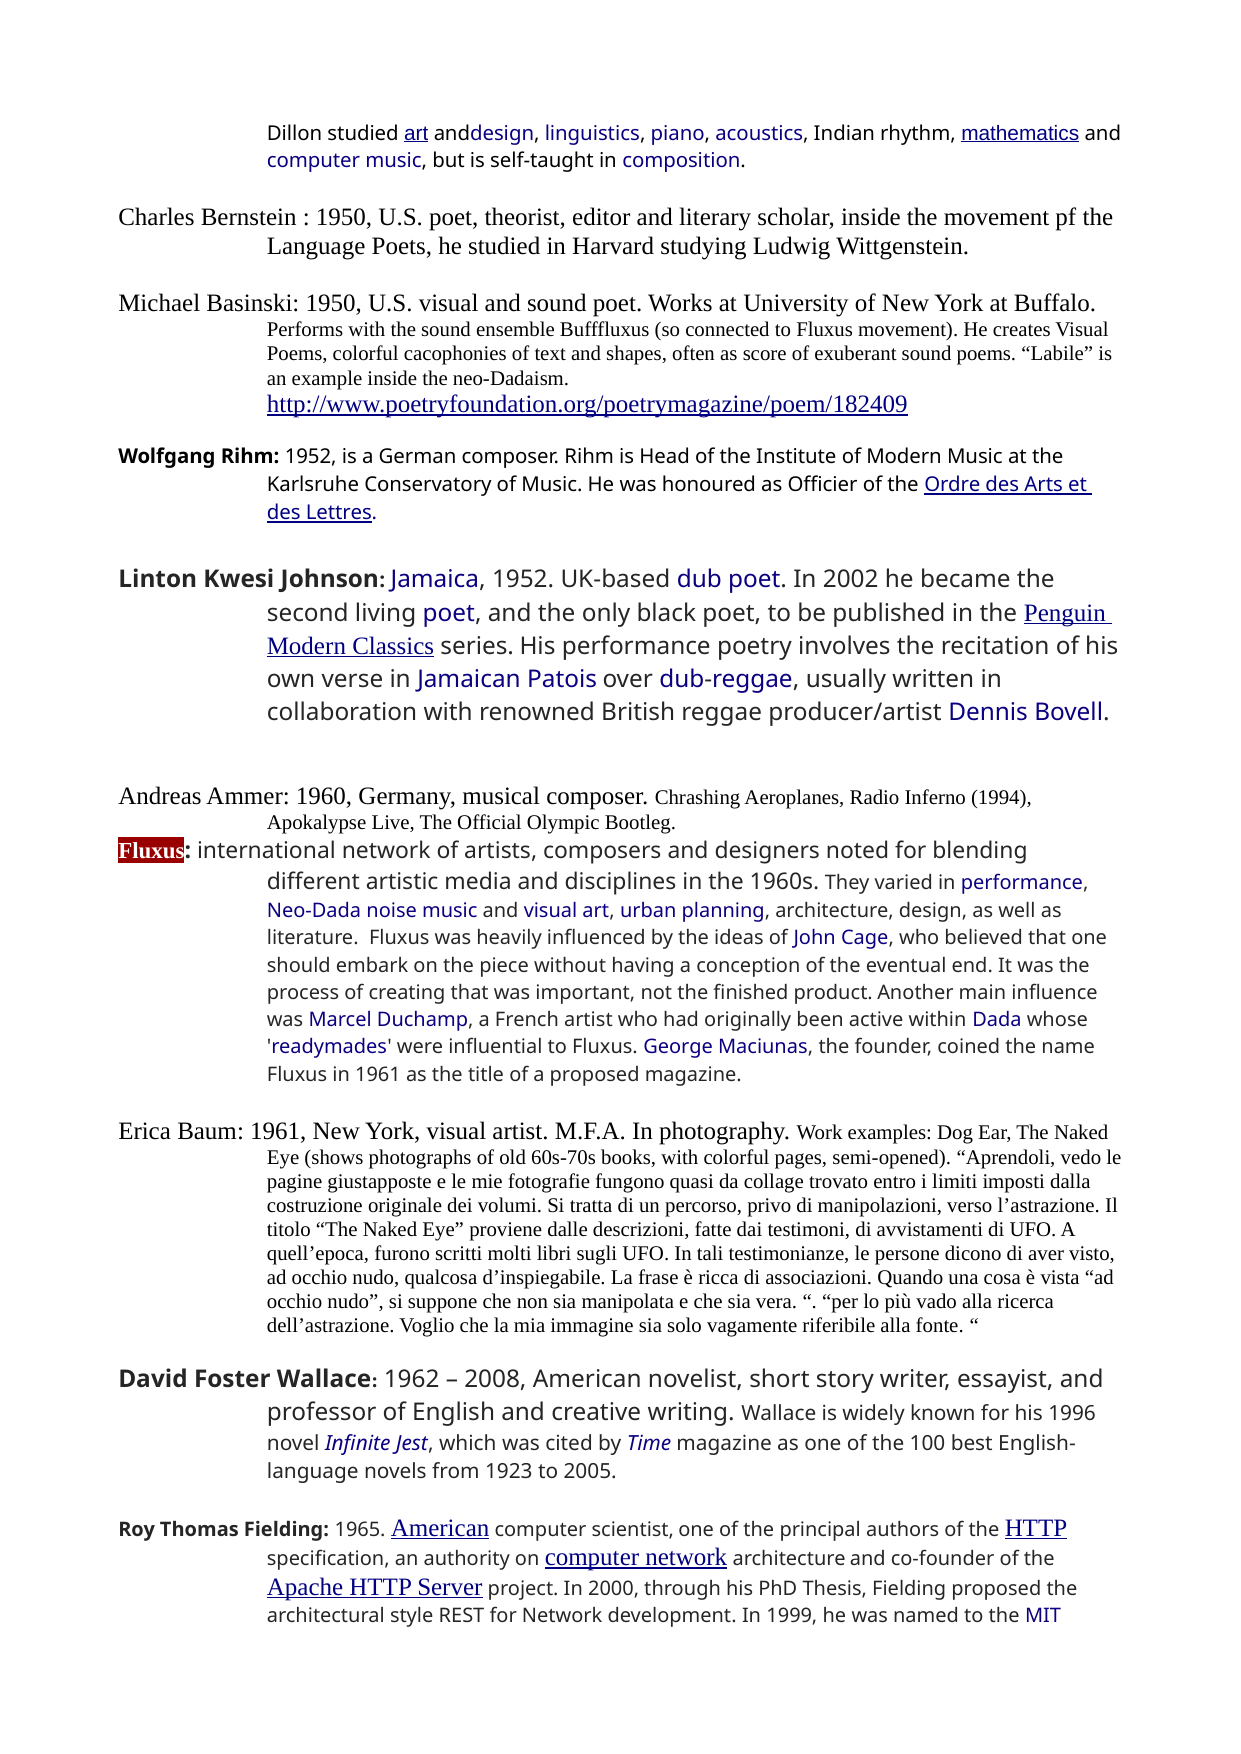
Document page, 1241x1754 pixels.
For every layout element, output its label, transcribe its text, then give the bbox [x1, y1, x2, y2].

text Wolfgang Rihm: 1952, is a German composer. Rihm is Head of the Institute of Modern Music at the Karlsruhe Conservatory of Music. He was honoured as Officier of the Ordre des Arts et des Lettres. [118, 442, 1122, 525]
text Fluxus: international network of artists, composers and designers noted for blending different artistic media and disciplines in the 1960s. They varied in performance, Neo-Dada noise music and visual art, urban planning, architecture, design, as well as literature. Fluxus was heavily influenced by the ideas of John Cage, who believed that one should embark on the piece without having a conception of the eventual end. It was the process of creating that was important, not the finished product. Another main influence was Marcel Duchamp, a French artist who had originally been active within Dada whose 'readymades' were influential to Fluxus. George Maciunas, the founder, coined the name Fluxus in 1961 as the title of a proposed magazine. [118, 834, 1122, 1087]
text Linton Kwesi Johnson: Jamaica, 1952. UK-based dub poet. In 2002 he became the second living poet, and the only black poet, to be published in the Penguin Modern Classics series. His performance poetry involves the recitation of his own verse in Jamaican Patois over dub-reggae, usually written in collaboration with renowned British reggae producer/artist Dennis Bovell. [118, 562, 1122, 728]
text Erica Baum: 1961, New York, visual artist. M.F.A. In photography. Work examples: Dog Ear, The Naked Eye (shows photographs of old 60s-70s books, with colorful pages, semi-opened). “Aprendoli, vedo le pagine giustapposte e le mie fotografie fungono quasi da collage trovato entro i limiti imposti dalla costruzione originale dei volumi. Si tratta di un percorso, privo di manipolazioni, verso l’astrazione. Il titolo “The Naked Eye” proviene dalle descrizioni, fatte dai testimoni, di avvistamenti di UFO. A quell’epoca, furono scritti molti libri sugli UFO. In tali testimonianze, le persone dicono di aver visto, ad occhio nudo, qualcosa d’inspiegabile. La frase è ricca di associazioni. Quando una cosa è vista “ad occhio nudo”, si suppone che non sia manipolata e che sia vera. “. “per lo più vado alla ricerca dell’astrazione. Voglio che la mia immagine sia solo vagamente riferibile alla fonte. “ [118, 1116, 1122, 1337]
text Roy Thomas Fielding: 1965. American computer scientist, one of the principal authors of the HTTP specification, an authority on computer network architecture and co-founder of the Apache HTTP Server project. In 2000, through his PhD Thesis, Fielding proposed the architectural style REST for Network development. In 1999, he was named to the MIT [118, 1513, 1122, 1628]
text Michael Basinski: 1950, U.S. visual and sound poet. Works at University of New York at Buffalo. Performs with the sound ensemble Bufffluxus (so connected to Fluxus movement). He creates Visual Poems, colorful cacophonies of text and shapes, often as score of exuberant sound poems. “Labile” is an example inside the neo-Dadaism. http://www.poetryfoundation.org/poetrymagazine/poem/182409 [118, 288, 1122, 418]
text Andreas Ammer: 1960, Germany, musical composer. Chrashing Aeroplanes, Radio Inferno (1994), Apokalypse Live, The Official Olympic Bootleg. [118, 781, 1122, 834]
text Dillon studied art anddesign, linguistics, piano, acoustics, Indian rhythm, mathematics and computer music, but is self-taught in composition. [118, 118, 1122, 173]
text David Foster Wallace: 1962 – 2008, American novelist, short story writer, essayist, and professor of English and creative writing. Wallace is widely known for his 1996 novel Infinite Jest, which was cited by Time magazine as one of the 100 best English-language novels from 1923 to 2005. [118, 1361, 1122, 1484]
text Charles Bernstein : 1950, U.S. poet, theorist, editor and literary scholar, inside the movement pf the Language Poets, he studied in Harvard studying Ludwig Wittgenstein. [118, 202, 1122, 260]
